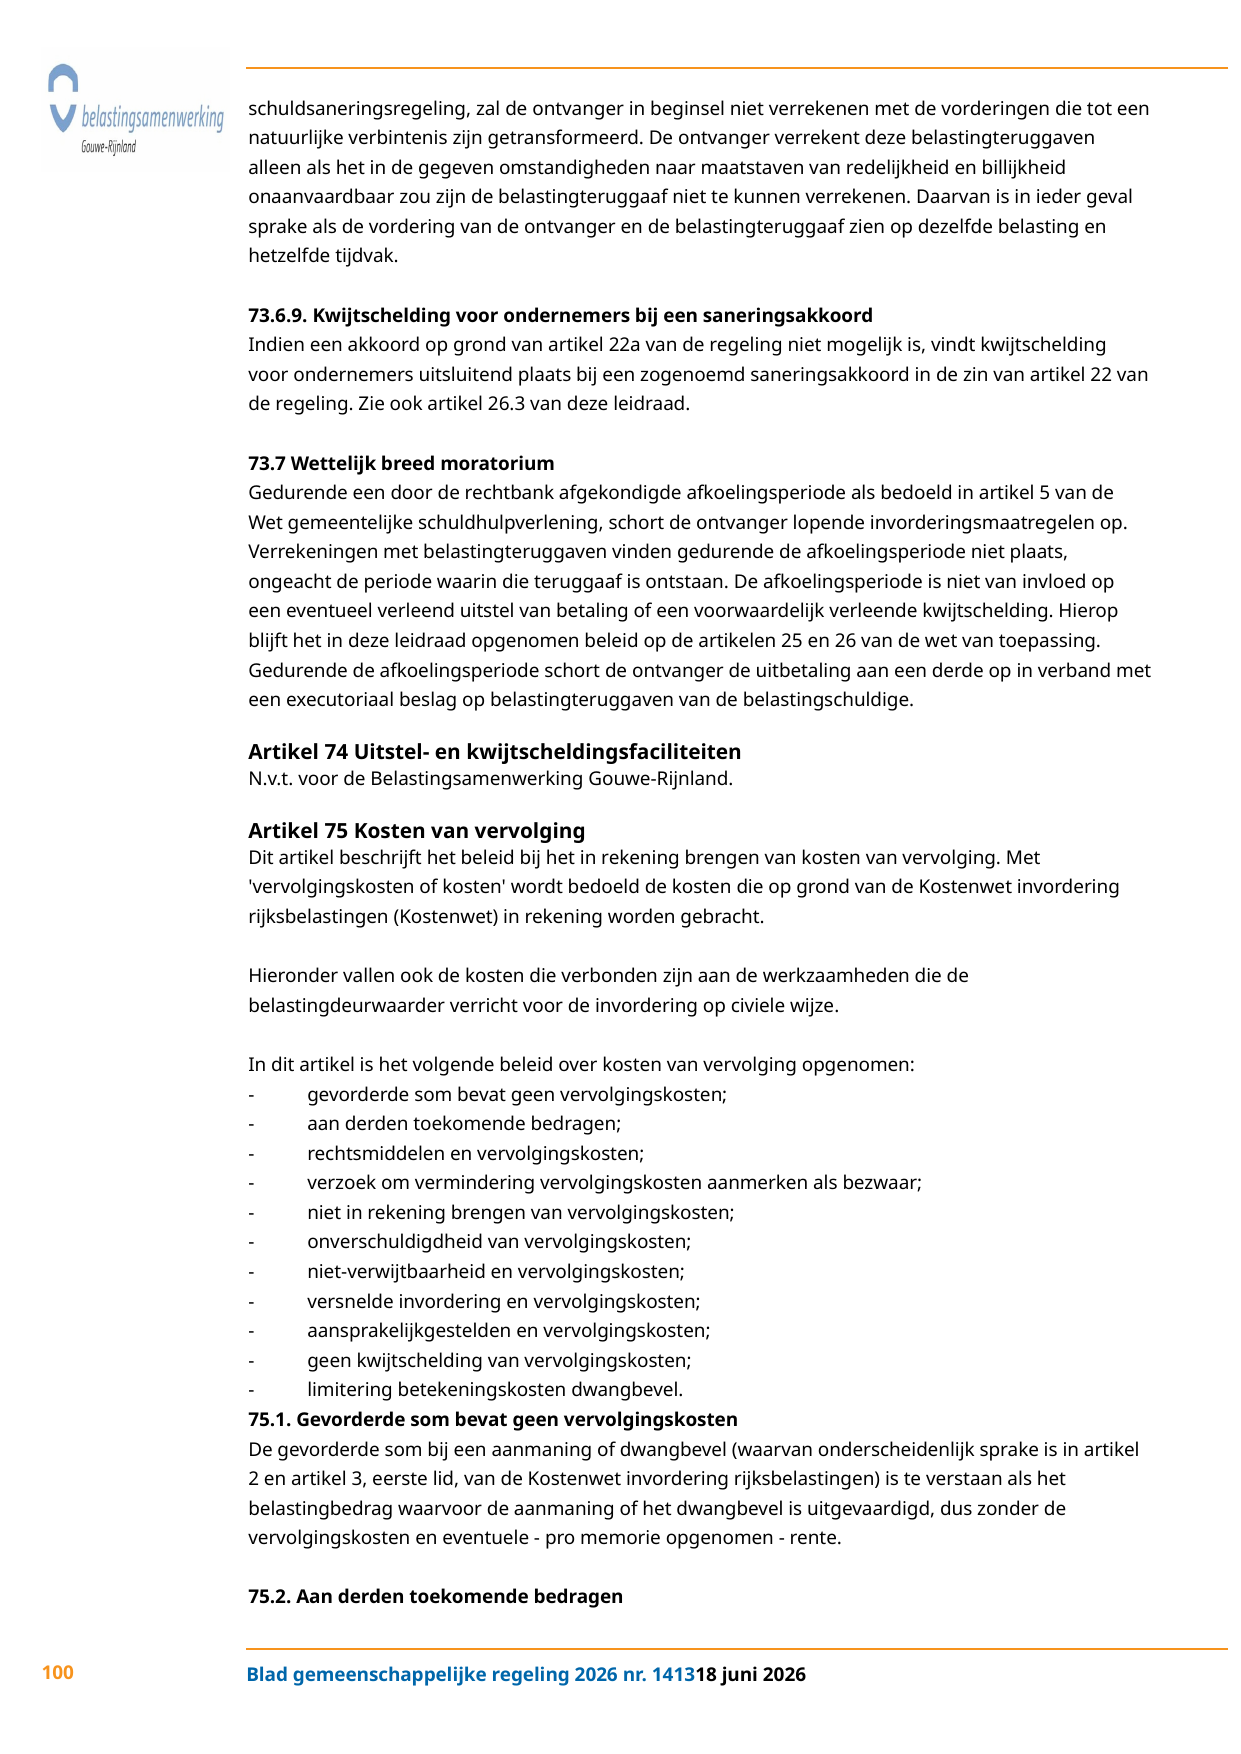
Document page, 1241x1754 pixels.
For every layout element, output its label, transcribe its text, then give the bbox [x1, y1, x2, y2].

text 75.1. Gevorderde som bevat geen vervolgingskosten [248, 1406, 1152, 1432]
list niet in rekening brengen van vervolgingskosten; [248, 1199, 1152, 1225]
text Gedurende een door de rechtbank afgekondigde afkoelingsperiode als bedoeld in artikel 5 van de Wet gemeentelijke schuldhulpverlening, schort de ontvanger lopende invorderingsmaatregelen op. Verrekeningen met belastingteruggaven vinden gedurende de afkoelingsperiode niet plaats, ongeacht de periode waarin die teruggaaf is ontstaan. De afkoelingsperiode is niet van invloed op een eventueel verleend uitstel van betaling of een voorwaardelijk verleende kwijtschelding. Hierop blijft het in deze leidraad opgenomen beleid op de artikelen 25 en 26 van de wet van toepassing. Gedurende de afkoelingsperiode schort de ontvanger de uitbetaling aan een derde op in verband met een executoriaal beslag op belastingteruggaven van de belastingschuldige. [248, 479, 1152, 712]
list aansprakelijkgestelden en vervolgingskosten; [248, 1317, 1152, 1343]
list versnelde invordering en vervolgingskosten; [248, 1288, 1152, 1314]
text Artikel 75 Kosten van vervolging [248, 816, 1152, 844]
text schuldsaneringsregeling, zal de ontvanger in beginsel niet verrekenen met de vorderingen die tot een natuurlijke verbintenis zijn getransformeerd. De ontvanger verrekent deze belastingteruggaven alleen als het in de gegeven omstandigheden naar maatstaven van redelijkheid en billijkheid onaanvaardbaar zou zijn de belastingteruggaaf niet te kunnen verrekenen. Daarvan is in ieder geval sprake als de vordering van de ontvanger en de belastingteruggaaf zien op dezelfde belasting en hetzelfde tijdvak. [248, 95, 1152, 268]
list gevorderde som bevat geen vervolgingskosten; [248, 1081, 1152, 1107]
text Indien een akkoord op grond van artikel 22a van de regeling niet mogelijk is, vindt kwijtschelding voor ondernemers uitsluitend plaats bij een zogenoemd saneringsakkoord in de zin van artikel 22 van de regeling. Zie ook artikel 26.3 van deze leidraad. [248, 331, 1152, 416]
list niet-verwijtbaarheid en vervolgingskosten; [248, 1258, 1152, 1284]
text De gevorderde som bij een aanmaning of dwangbevel (waarvan onderscheidenlijk sprake is in artikel 2 en artikel 3, eerste lid, van de Kostenwet invordering rijksbelastingen) is te verstaan als het belastingbedrag waarvoor de aanmaning of het dwangbevel is uitgevaardigd, dus zonder de vervolgingskosten en eventuele - pro memorie opgenomen - rente. [248, 1436, 1152, 1550]
text Artikel 74 Uitstel- en kwijtscheldingsfaciliteiten [248, 737, 1152, 765]
list limitering betekeningskosten dwangbevel. [248, 1377, 1152, 1402]
text Hieronder vallen ook de kosten die verbonden zijn aan de werkzaamheden die de belastingdeurwaarder verricht voor de invordering op civiele wijze. [248, 962, 1152, 1018]
text Dit artikel beschrijft het beleid bij het in rekening brengen van kosten van vervolging. Met 'vervolgingskosten of kosten' wordt bedoeld de kosten die op grond van de Kostenwet invordering rijksbelastingen (Kostenwet) in rekening worden gebracht. [248, 844, 1152, 929]
text 73.6.9. Kwijtschelding voor ondernemers bij een saneringsakkoord [248, 302, 1152, 328]
text 73.7 Wettelijk breed moratorium [248, 450, 1152, 476]
list rechtsmiddelen en vervolgingskosten; [248, 1140, 1152, 1166]
list geen kwijtschelding van vervolgingskosten; [248, 1347, 1152, 1373]
list aan derden toekomende bedragen; [248, 1110, 1152, 1136]
picture [41, 47, 231, 172]
text In dit artikel is het volgende beleid over kosten van vervolging opgenomen: [248, 1051, 1152, 1077]
text N.v.t. voor de Belastingsamenwerking Gouwe-Rijnland. [248, 765, 1152, 791]
text 75.2. Aan derden toekomende bedragen [248, 1584, 1152, 1609]
list verzoek om vermindering vervolgingskosten aanmerken als bezwaar; [248, 1169, 1152, 1195]
list onverschuldigdheid van vervolgingskosten; [248, 1229, 1152, 1254]
